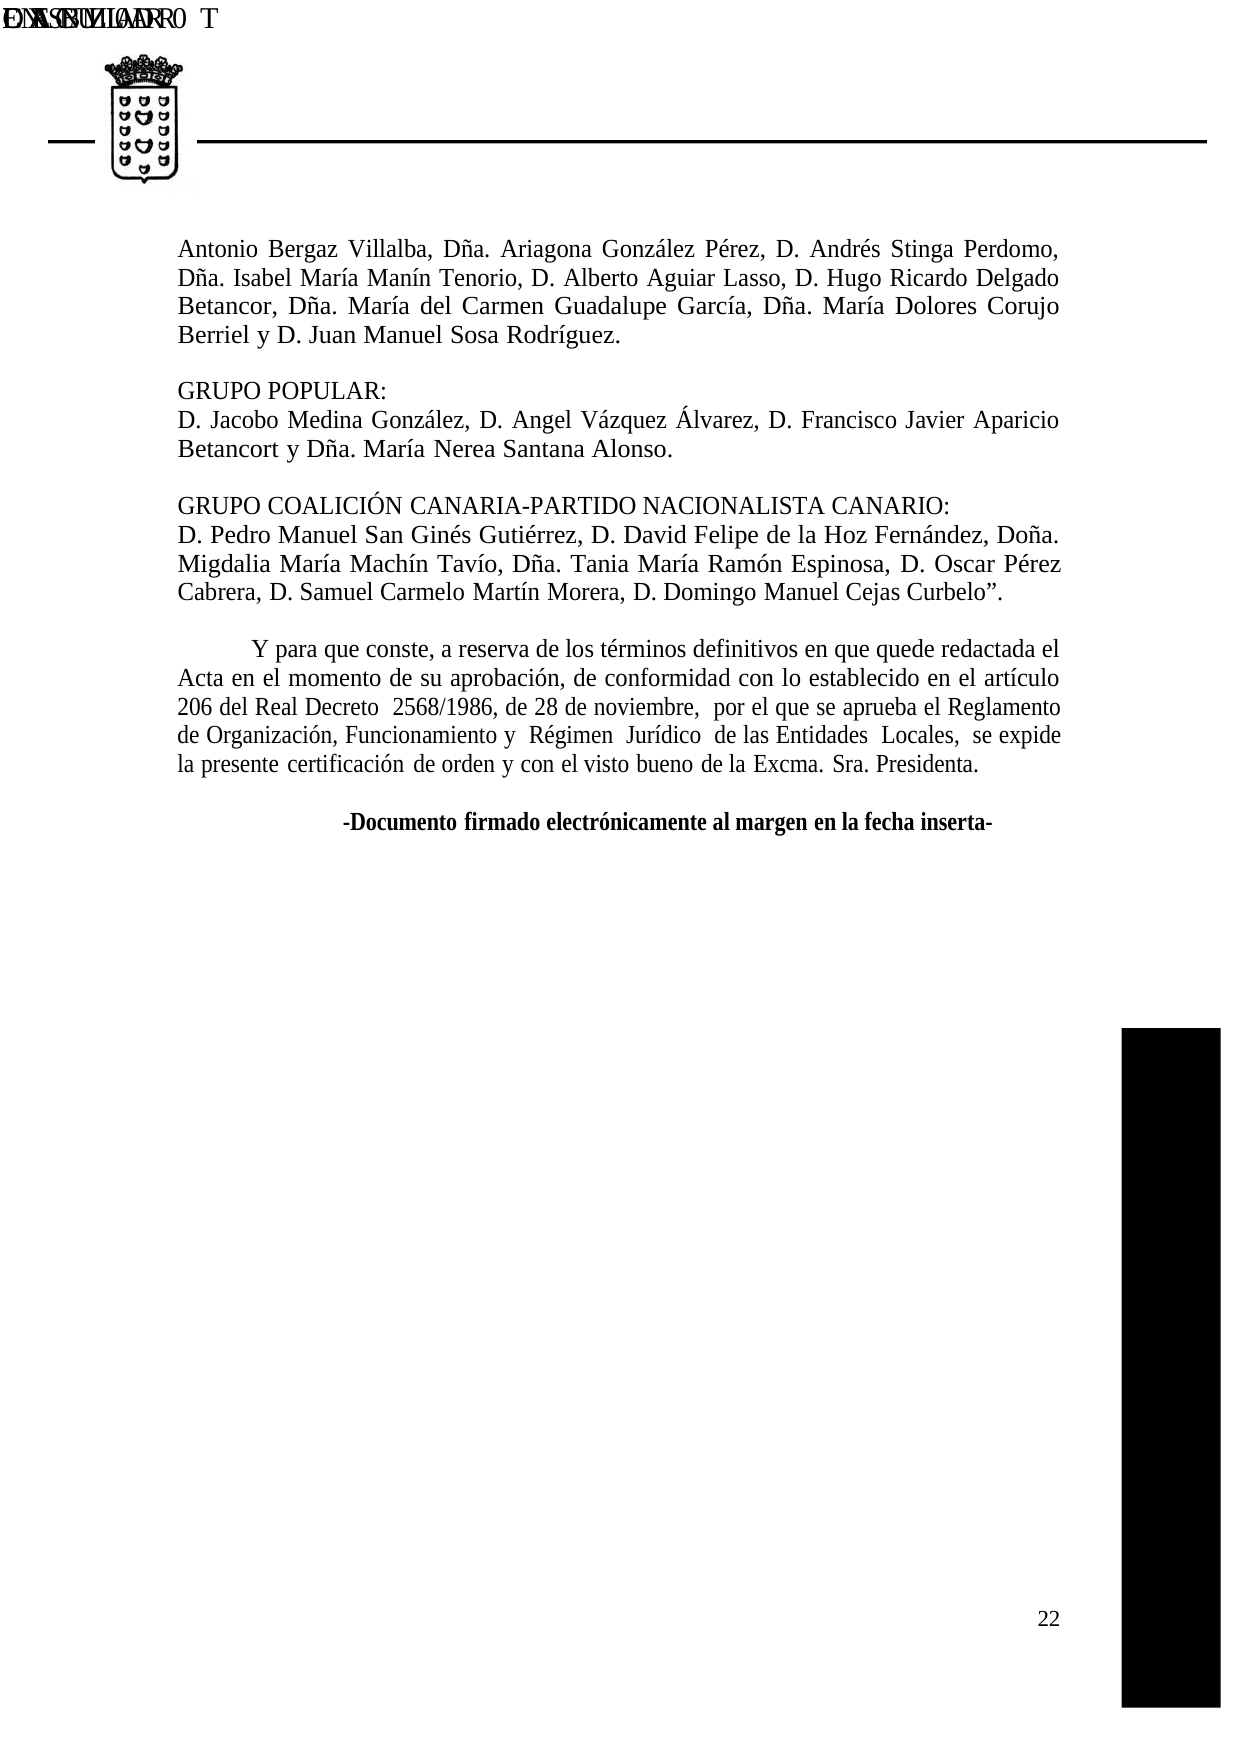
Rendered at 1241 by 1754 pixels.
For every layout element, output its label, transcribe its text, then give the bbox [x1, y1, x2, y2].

text D. Jacobo Medina González, D. Angel Vázquez Álvarez, D. Francisco Javier Aparicio Betancort y Dña. María Nerea Santana Alonso. [177, 406, 1061, 463]
text Antonio Bergaz Villalba, Dña. Ariagona González Pérez, D. Andrés Stinga Perdomo, Dña. Isabel María Manín Tenorio, D. Alberto Aguiar Lasso, D. Hugo Ricardo Delgado Betancor, Dña. María del Carmen Guadalupe García, Dña. María Dolores Corujo Berriel y D. Juan Manuel Sosa Rodríguez. [177, 234, 1061, 349]
text D. Pedro Manuel San Ginés Gutiérrez, D. David Felipe de la Hoz Fernández, Doña. Migdalia María Machín Tavío, Dña. Tania María Ramón Espinosa, D. Oscar Pérez Cabrera, D. Samuel Carmelo Martín Morera, D. Domingo Manuel Cejas Curbelo”. [177, 521, 1061, 606]
text Y para que conste, a reserva de los términos definitivos en que quede redactada el Acta en el momento de su aprobación, de conformidad con lo establecido en el artículo 206 del Real Decreto 2568/1986, de 28 de noviembre, por el que se aprueba el Reglamento de Organización, Funcionamiento y Régimen Jurídico de las Entidades Locales, se expide la presente certificación de orden y con el visto bueno de la Excma. Sra. Presidenta. [177, 635, 1062, 778]
picture [95, 38, 197, 194]
subtitle -Documento firmado electrónicamente al margen en la fecha inserta- [343, 806, 1217, 836]
text GRUPO POPULAR: [177, 376, 1217, 406]
text GRUPO COALICIÓN CANARIA-PARTIDO NACIONALISTA CANARIO: [177, 491, 1217, 520]
